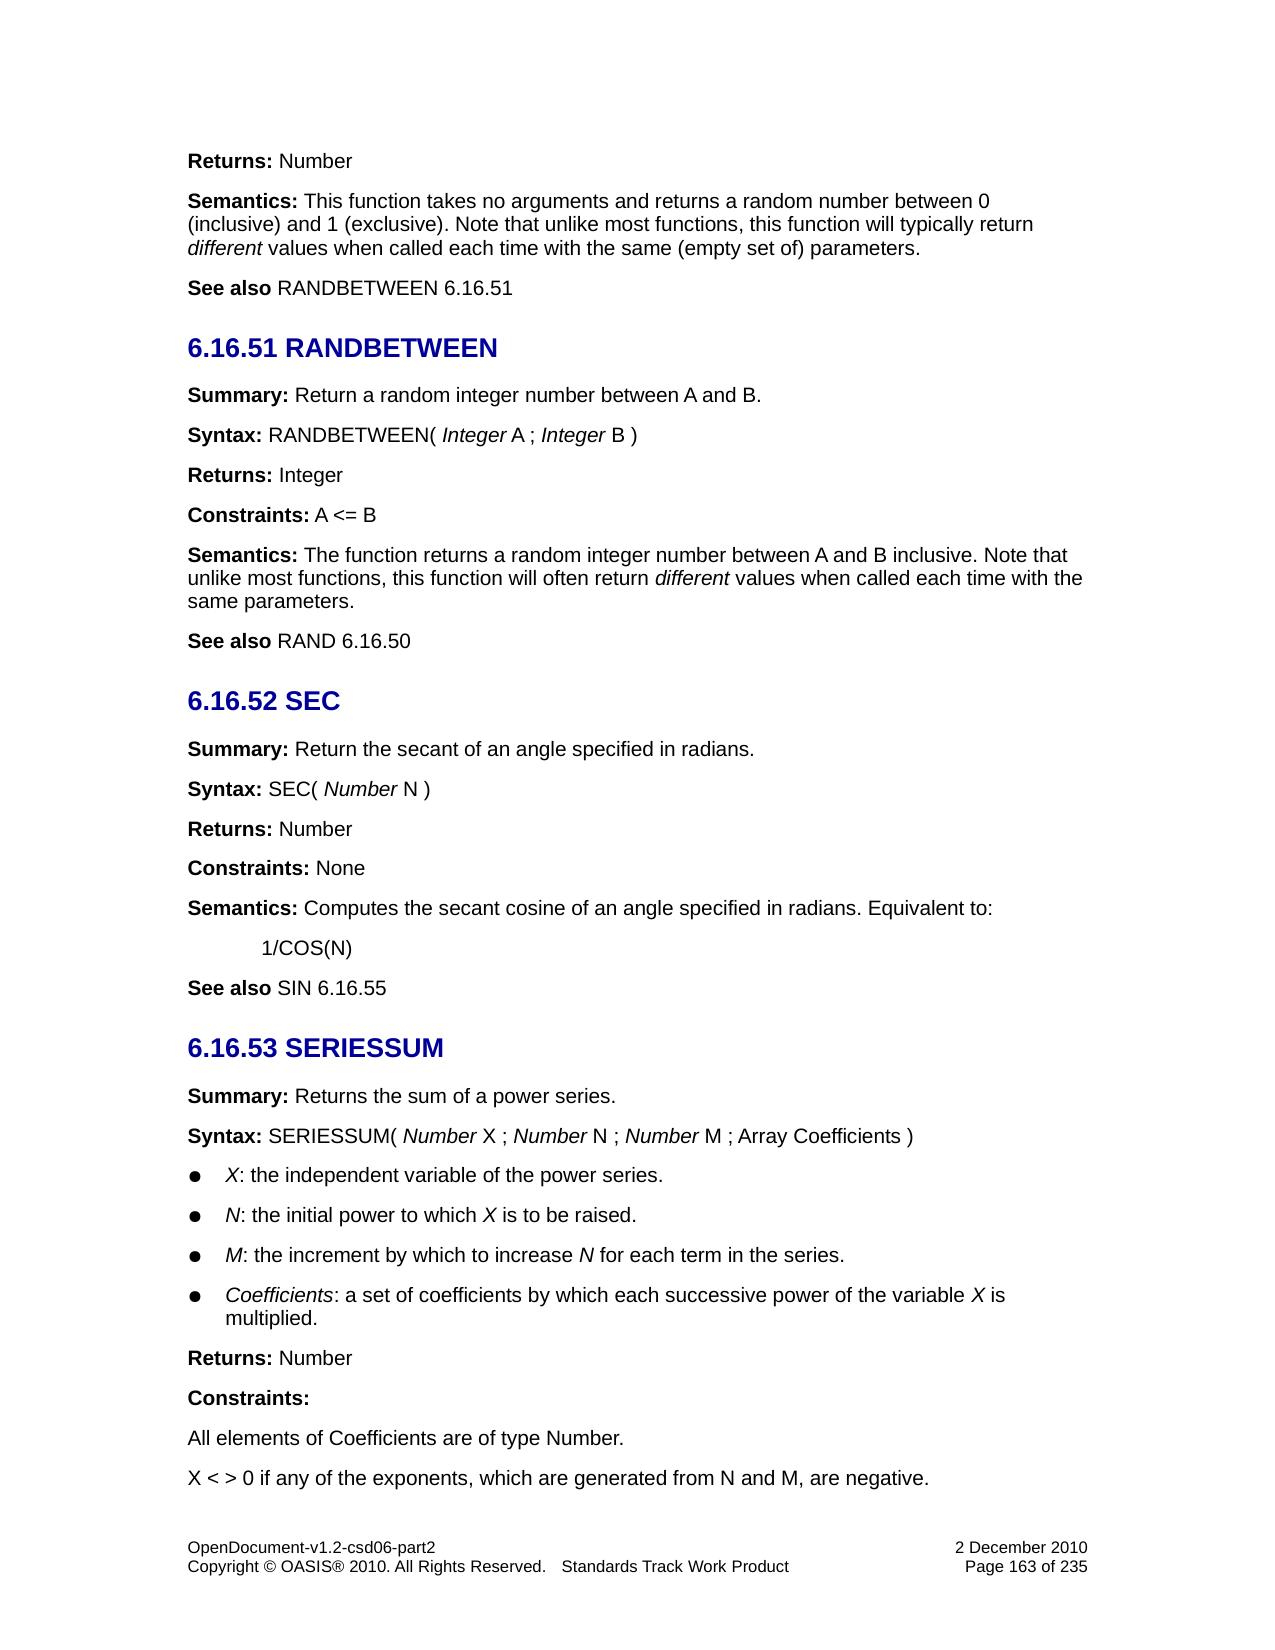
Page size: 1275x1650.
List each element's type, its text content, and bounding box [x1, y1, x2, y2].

text X < > 0 if any of the exponents, which are generated from N and M, are negative. [187, 1467, 1088, 1490]
text See also RANDBETWEEN 6.16.51 [187, 276, 1088, 299]
text Constraints: [187, 1387, 1088, 1410]
text Constraints: None [187, 857, 1088, 880]
text Summary: Return the secant of an angle specified in radians. [187, 737, 1088, 761]
text Returns: Integer [187, 464, 1088, 487]
text Returns: Number [187, 150, 1088, 173]
subtitle SEC [187, 686, 1088, 717]
list X: the independent variable of the power series. [187, 1164, 1088, 1187]
text Semantics: This function takes no arguments and returns a random number between 0 (inclusive) and 1 (exclusive). Note that unlike most functions, this function will typically return different values when called each time with the same (empty set of) parameters. [187, 190, 1088, 259]
list Coefficients: a set of coefficients by which each successive power of the variable X is multiplied. [187, 1284, 1088, 1330]
text Semantics: The function returns a random integer number between A and B inclusive. Note that unlike most functions, this function will often return different values when called each time with the same parameters. [187, 543, 1088, 613]
text 1/COS(N) [187, 937, 1088, 960]
text Constraints: A <= B [187, 503, 1088, 527]
text Syntax: SERIESSUM( Number X ; Number N ; Number M ; Array Coefficients ) [187, 1124, 1088, 1147]
text Returns: Number [187, 817, 1088, 840]
text All elements of Coefficients are of type Number. [187, 1427, 1088, 1450]
subtitle SERIESSUM [187, 1033, 1088, 1063]
text Summary: Returns the sum of a power series. [187, 1084, 1088, 1108]
text Syntax: SEC( Number N ) [187, 777, 1088, 801]
text Syntax: RANDBETWEEN( Integer A ; Integer B ) [187, 424, 1088, 447]
text See also RAND 6.16.50 [187, 630, 1088, 653]
subtitle RANDBETWEEN [187, 333, 1088, 363]
text See also SIN 6.16.55 [187, 977, 1088, 1000]
list M: the increment by which to increase N for each term in the series. [187, 1244, 1088, 1267]
text Semantics: Computes the secant cosine of an angle specified in radians. Equivalent to: [187, 897, 1088, 920]
text Summary: Return a random integer number between A and B. [187, 384, 1088, 407]
list N: the initial power to which X is to be raised. [187, 1204, 1088, 1227]
text Returns: Number [187, 1347, 1088, 1370]
